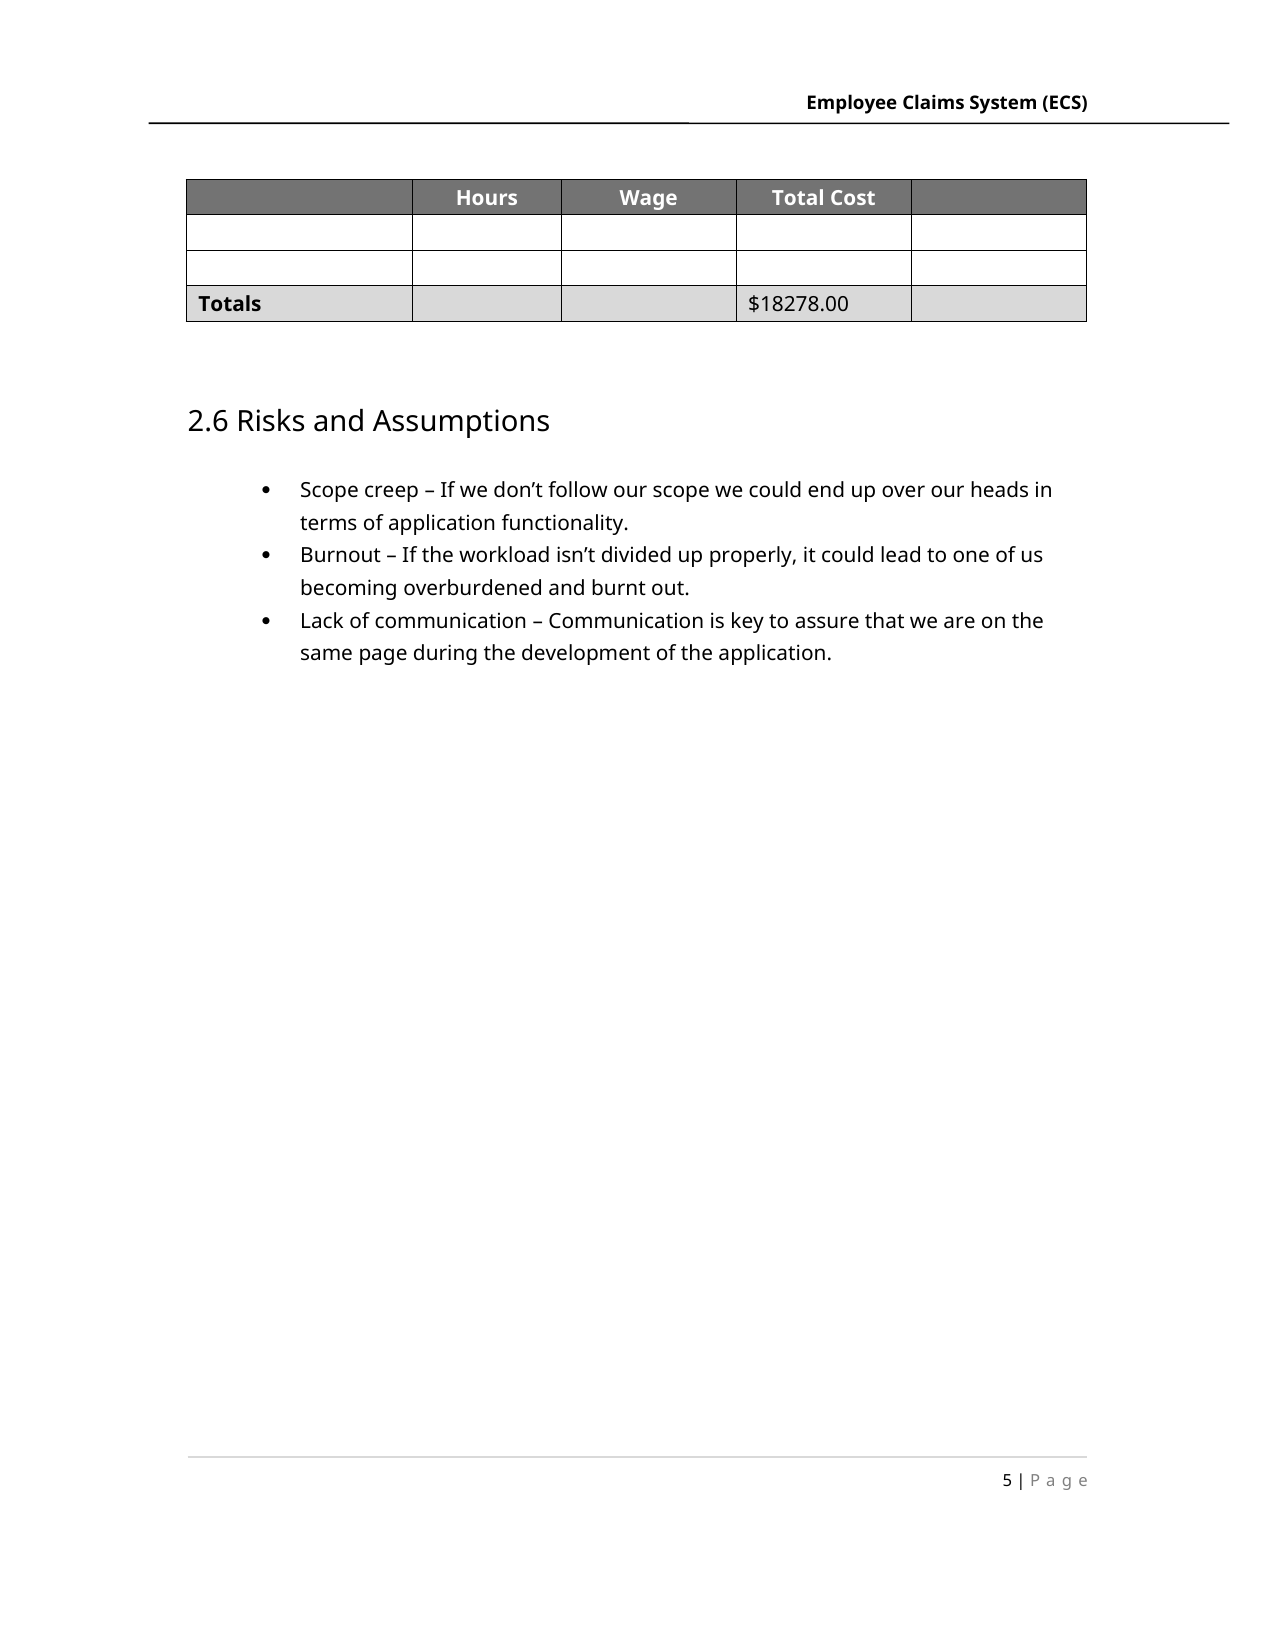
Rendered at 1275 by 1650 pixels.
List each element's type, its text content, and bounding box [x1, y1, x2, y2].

table_cell [413, 251, 561, 285]
list Burnout – If the workload isn’t divided up properly, it could lead to one of us becoming overburdened and burnt out. [262, 541, 1087, 602]
table_cell [187, 251, 412, 285]
table_cell [912, 286, 1086, 321]
table_cell [562, 215, 736, 250]
table_cell Totals [187, 286, 412, 321]
table_cell $18278.00 [737, 286, 911, 321]
list Lack of communication – Communication is key to assure that we are on the same page during the development of the application. [262, 606, 1087, 667]
table_cell [737, 251, 911, 285]
table_cell [562, 286, 736, 321]
table_cell [413, 215, 561, 250]
table_cell [912, 251, 1086, 285]
table_header [912, 180, 1086, 214]
table_cell [187, 215, 412, 250]
table_cell [737, 215, 911, 250]
list Scope creep – If we don’t follow our scope we could end up over our heads in terms of application functionality. [262, 475, 1087, 536]
subtitle 2.6 Risks and Assumptions [187, 401, 1087, 438]
table_cell [413, 286, 561, 321]
table_header Total Cost [737, 180, 911, 214]
table_cell [562, 251, 736, 285]
table_header [187, 180, 412, 214]
table_header Hours [413, 180, 561, 214]
table_header Wage [562, 180, 736, 214]
table_cell [912, 215, 1086, 250]
